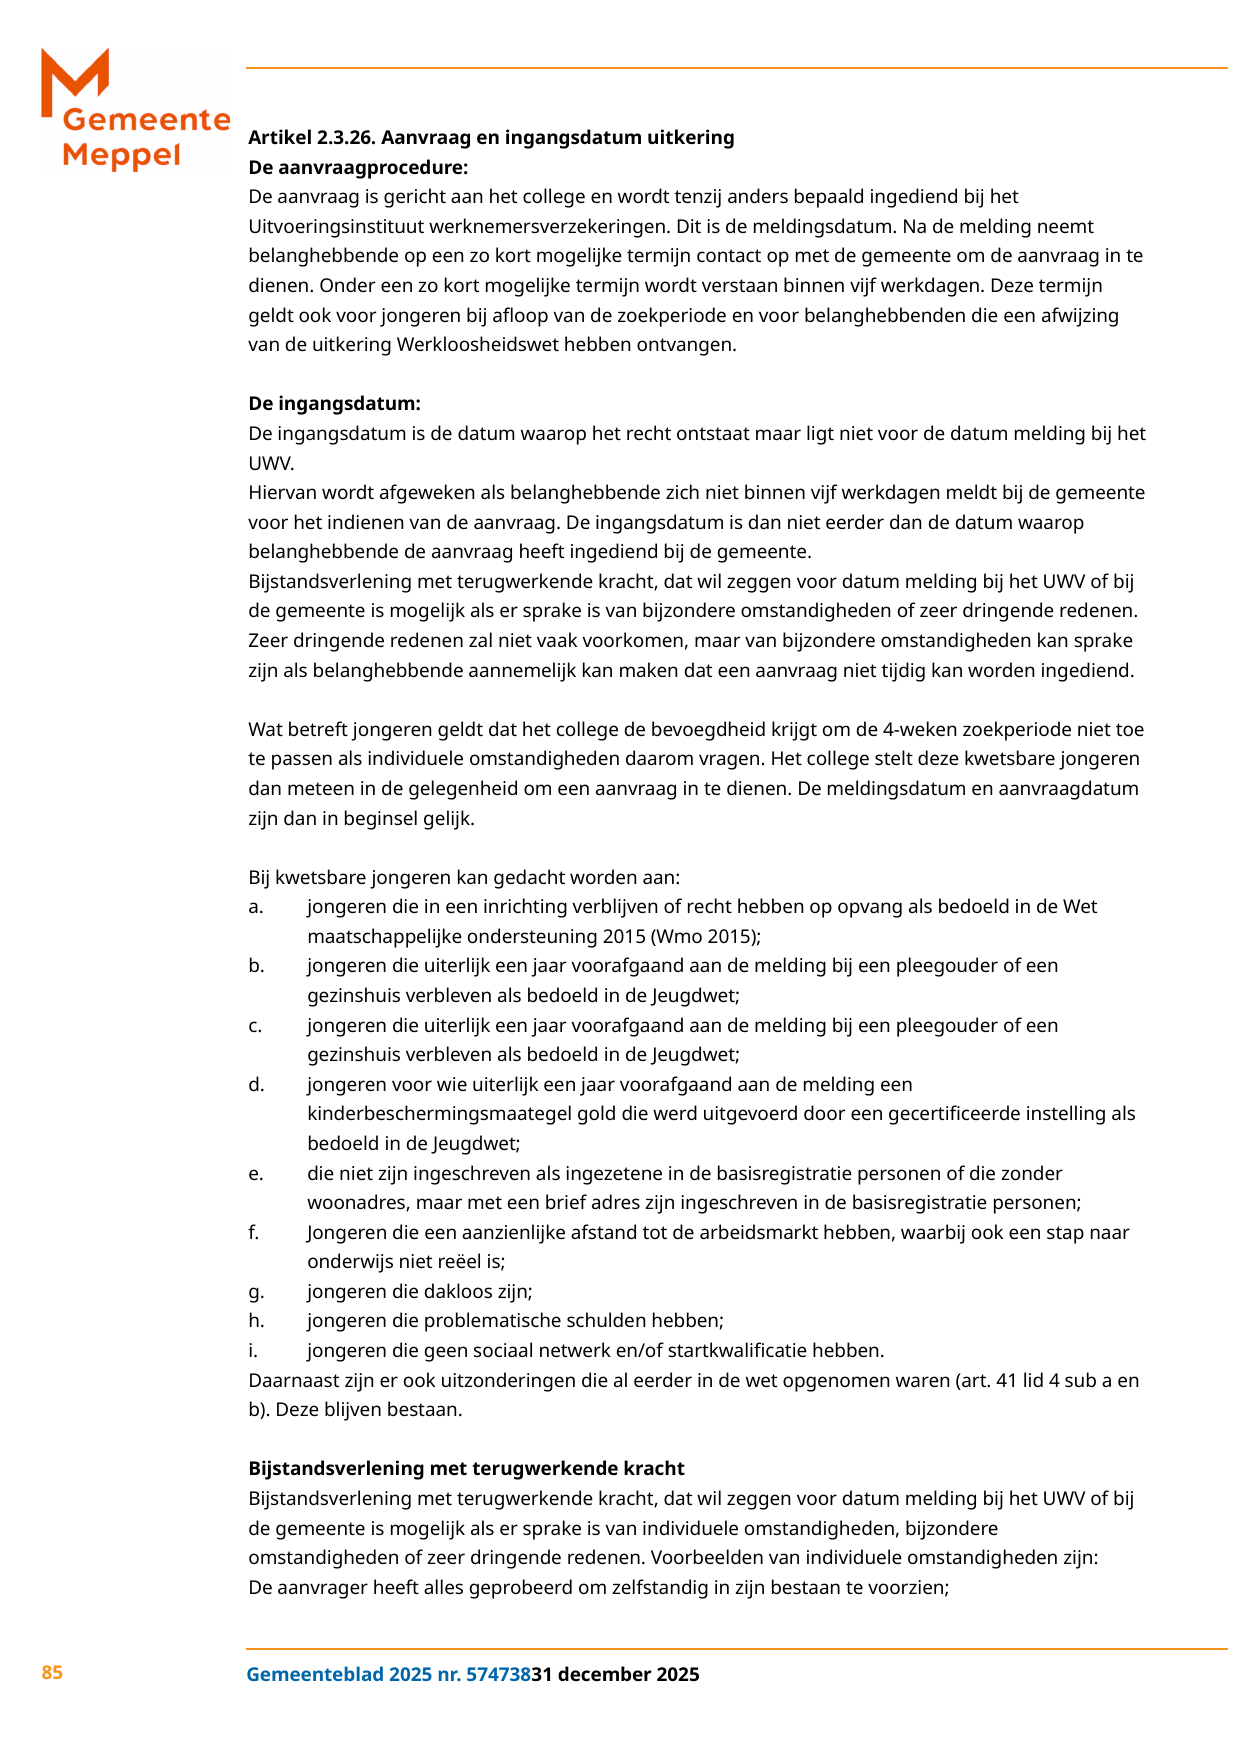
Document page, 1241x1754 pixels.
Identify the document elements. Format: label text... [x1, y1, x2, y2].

text Hiervan wordt afgeweken als belanghebbende zich niet binnen vijf werkdagen meldt bij de gemeente voor het indienen van de aanvraag. De ingangsdatum is dan niet eerder dan de datum waarop belanghebbende de aanvraag heeft ingediend bij de gemeente. [248, 479, 1152, 564]
text De aanvraag is gericht aan het college en wordt tenzij anders bepaald ingediend bij het Uitvoeringsinstituut werknemersverzekeringen. Dit is de meldingsdatum. Na de melding neemt belanghebbende op een zo kort mogelijke termijn contact op met de gemeente om de aanvraag in te dienen. Onder een zo kort mogelijke termijn wordt verstaan binnen vijf werkdagen. Deze termijn geldt ook voor jongeren bij afloop van de zoekperiode en voor belanghebbenden die een afwijzing van de uitkering Werkloosheidswet hebben ontvangen. [248, 183, 1152, 357]
text Artikel 2.3.26. Aanvraag en ingangsdatum uitkering [248, 124, 1152, 150]
list jongeren die uiterlijk een jaar voorafgaand aan de melding bij een pleegouder of een gezinshuis verbleven als bedoeld in de Jeugdwet; [248, 953, 1152, 1008]
text Bijstandsverlening met terugwerkende kracht [248, 1456, 1152, 1481]
list jongeren die uiterlijk een jaar voorafgaand aan de melding bij een pleegouder of een gezinshuis verbleven als bedoeld in de Jeugdwet; [248, 1012, 1152, 1067]
list jongeren die problematische schulden hebben; [248, 1308, 1152, 1333]
text Bij kwetsbare jongeren kan gedacht worden aan: [248, 864, 1152, 890]
text De aanvrager heeft alles geprobeerd om zelfstandig in zijn bestaan te voorzien; [248, 1574, 1152, 1600]
list Jongeren die een aanzienlijke afstand tot de arbeidsmarkt hebben, waarbij ook een stap naar onderwijs niet reëel is; [248, 1219, 1152, 1274]
text De ingangsdatum: [248, 391, 1152, 416]
text Wat betreft jongeren geldt dat het college de bevoegdheid krijgt om de 4-weken zoekperiode niet toe te passen als individuele omstandigheden daarom vragen. Het college stelt deze kwetsbare jongeren dan meteen in de gelegenheid om een aanvraag in te dienen. De meldingsdatum en aanvraagdatum zijn dan in beginsel gelijk. [248, 716, 1152, 831]
text Daarnaast zijn er ook uitzonderingen die al eerder in de wet opgenomen waren (art. 41 lid 4 sub a en b). Deze blijven bestaan. [248, 1367, 1152, 1422]
text De aanvraagprocedure: [248, 154, 1152, 180]
list jongeren die in een inrichting verblijven of recht hebben op opvang als bedoeld in de Wet maatschappelijke ondersteuning 2015 (Wmo 2015); [248, 893, 1152, 949]
picture [41, 47, 231, 172]
text Bijstandsverlening met terugwerkende kracht, dat wil zeggen voor datum melding bij het UWV of bij de gemeente is mogelijk als er sprake is van individuele omstandigheden, bijzondere omstandigheden of zeer dringende redenen. Voorbeelden van individuele omstandigheden zijn: [248, 1485, 1152, 1570]
text De ingangsdatum is de datum waarop het recht ontstaat maar ligt niet voor de datum melding bij het UWV. [248, 420, 1152, 476]
list jongeren voor wie uiterlijk een jaar voorafgaand aan de melding een kinderbeschermingsmaategel gold die werd uitgevoerd door een gecertificeerde instelling als bedoeld in de Jeugdwet; [248, 1071, 1152, 1156]
list jongeren die geen sociaal netwerk en/of startkwalificatie hebben. [248, 1337, 1152, 1363]
list jongeren die dakloos zijn; [248, 1278, 1152, 1304]
list die niet zijn ingeschreven als ingezetene in de basisregistratie personen of die zonder woonadres, maar met een brief adres zijn ingeschreven in de basisregistratie personen; [248, 1160, 1152, 1215]
text Bijstandsverlening met terugwerkende kracht, dat wil zeggen voor datum melding bij het UWV of bij de gemeente is mogelijk als er sprake is van bijzondere omstandigheden of zeer dringende redenen. Zeer dringende redenen zal niet vaak voorkomen, maar van bijzondere omstandigheden kan sprake zijn als belanghebbende aannemelijk kan maken dat een aanvraag niet tijdig kan worden ingediend. [248, 568, 1152, 683]
